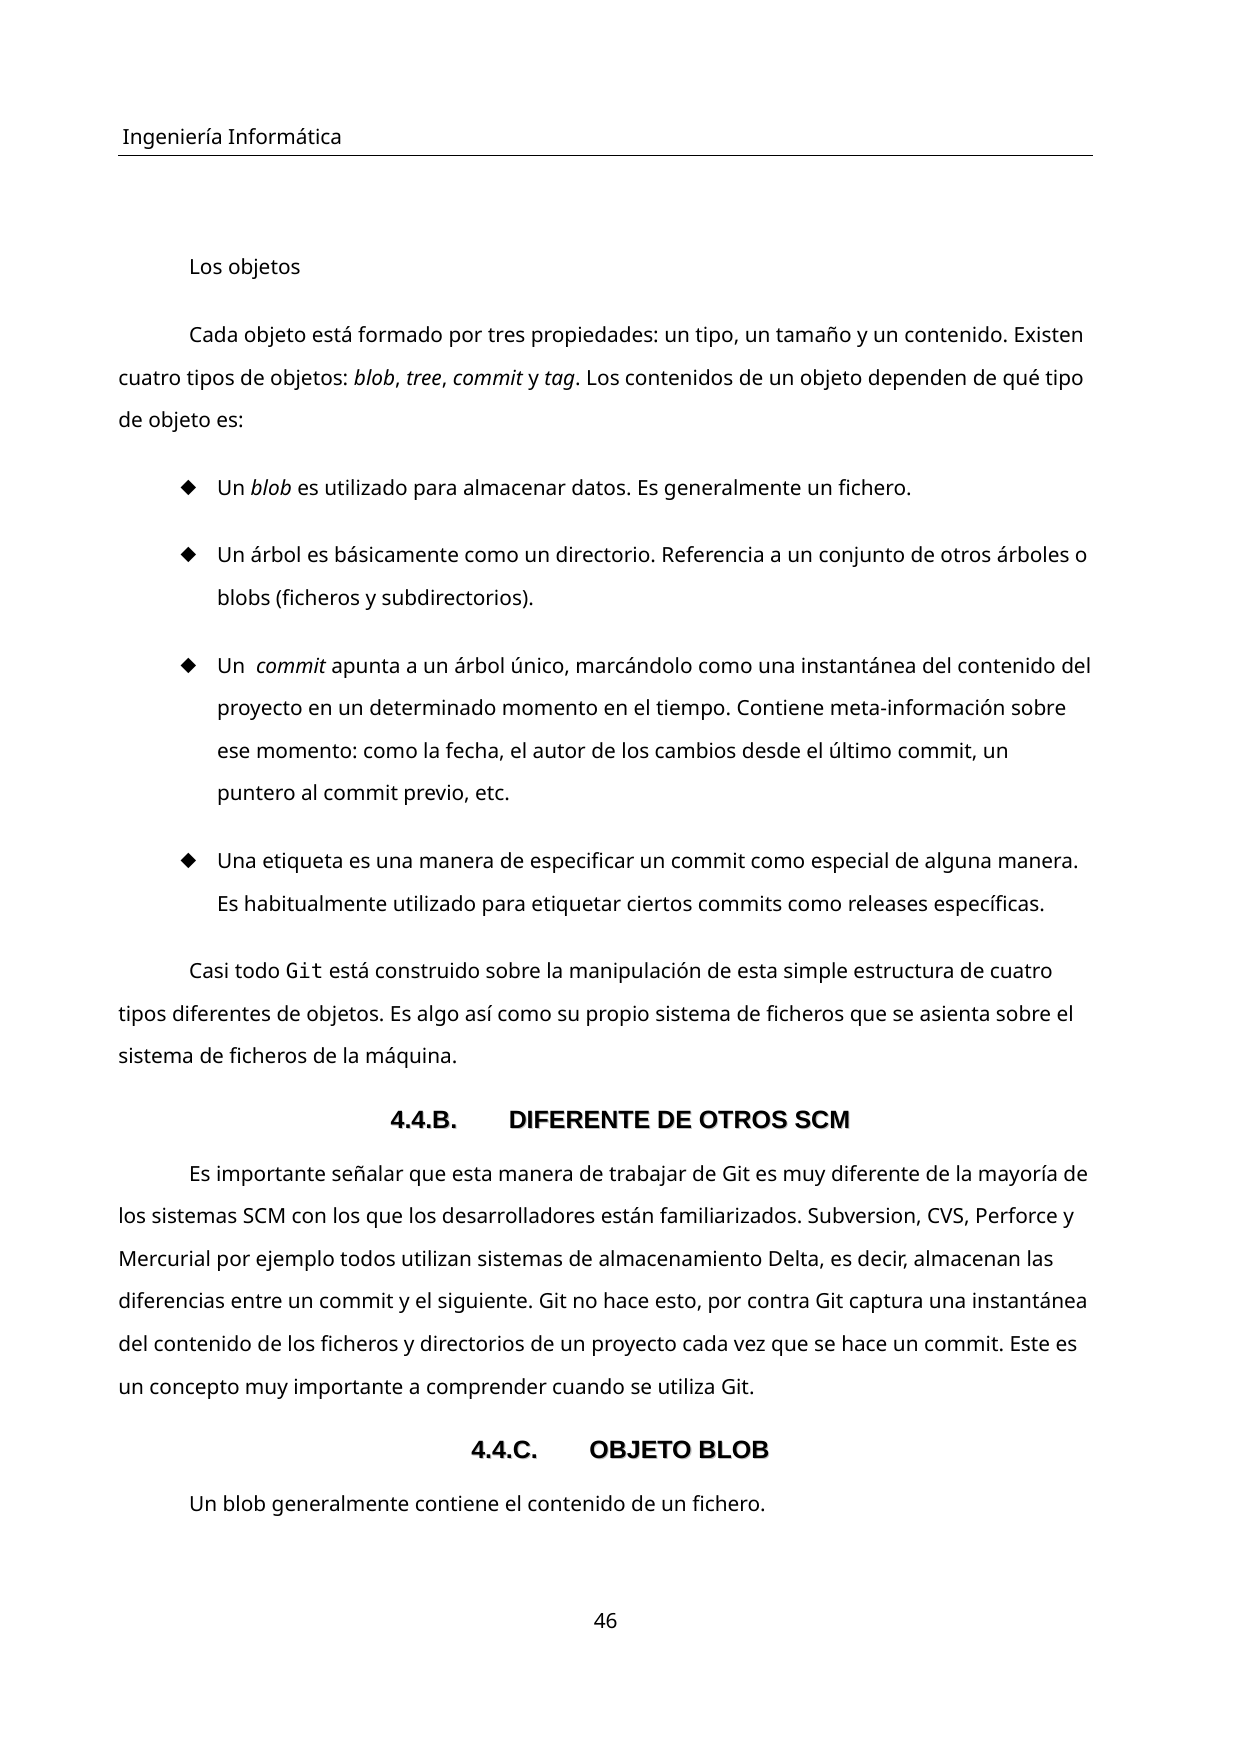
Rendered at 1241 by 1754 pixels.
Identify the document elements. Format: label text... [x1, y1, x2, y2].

text Casi todo Git está construido sobre la manipulación de esta simple estructura de cuatro tipos diferentes de objetos. Es algo así como su propio sistema de ficheros que se asienta sobre el sistema de ficheros de la máquina. [118, 956, 1093, 1070]
list Un blob es utilizado para almacenar datos. Es generalmente un fichero. [179, 473, 1093, 501]
subtitle Diferente de otros sCM [148, 1105, 1093, 1134]
text Es importante señalar que esta manera de trabajar de Git es muy diferente de la mayoría de los sistemas SCM con los que los desarrolladores están familiarizados. Subversion, CVS, Perforce y Mercurial por ejemplo todos utilizan sistemas de almacenamiento Delta, es decir, almacenan las diferencias entre un commit y el siguiente. Git no hace esto, por contra Git captura una instantánea del contenido de los ficheros y directorios de un proyecto cada vez que se hace un commit. Este es un concepto muy importante a comprender cuando se utiliza Git. [118, 1159, 1093, 1400]
list Un árbol es básicamente como un directorio. Referencia a un conjunto de otros árboles o blobs (ficheros y subdirectorios). [179, 541, 1093, 612]
list Una etiqueta es una manera de especificar un commit como especial de alguna manera. Es habitualmente utilizado para etiquetar ciertos commits como releases específicas. [179, 846, 1093, 917]
list Un commit apunta a un árbol único, marcándolo como una instantánea del contenido del proyecto en un determinado momento en el tiempo. Contiene meta-información sobre ese momento: como la fecha, el autor de los cambios desde el último commit, un puntero al commit previo, etc. [179, 651, 1093, 807]
text Los objetos [118, 252, 1093, 281]
subtitle Objeto blob [148, 1435, 1093, 1464]
text Un blob generalmente contiene el contenido de un fichero. [118, 1489, 1093, 1517]
text Cada objeto está formado por tres propiedades: un tipo, un tamaño y un contenido. Existen cuatro tipos de objetos: blob, tree, commit y tag. Los contenidos de un objeto dependen de qué tipo de objeto es: [118, 320, 1093, 434]
